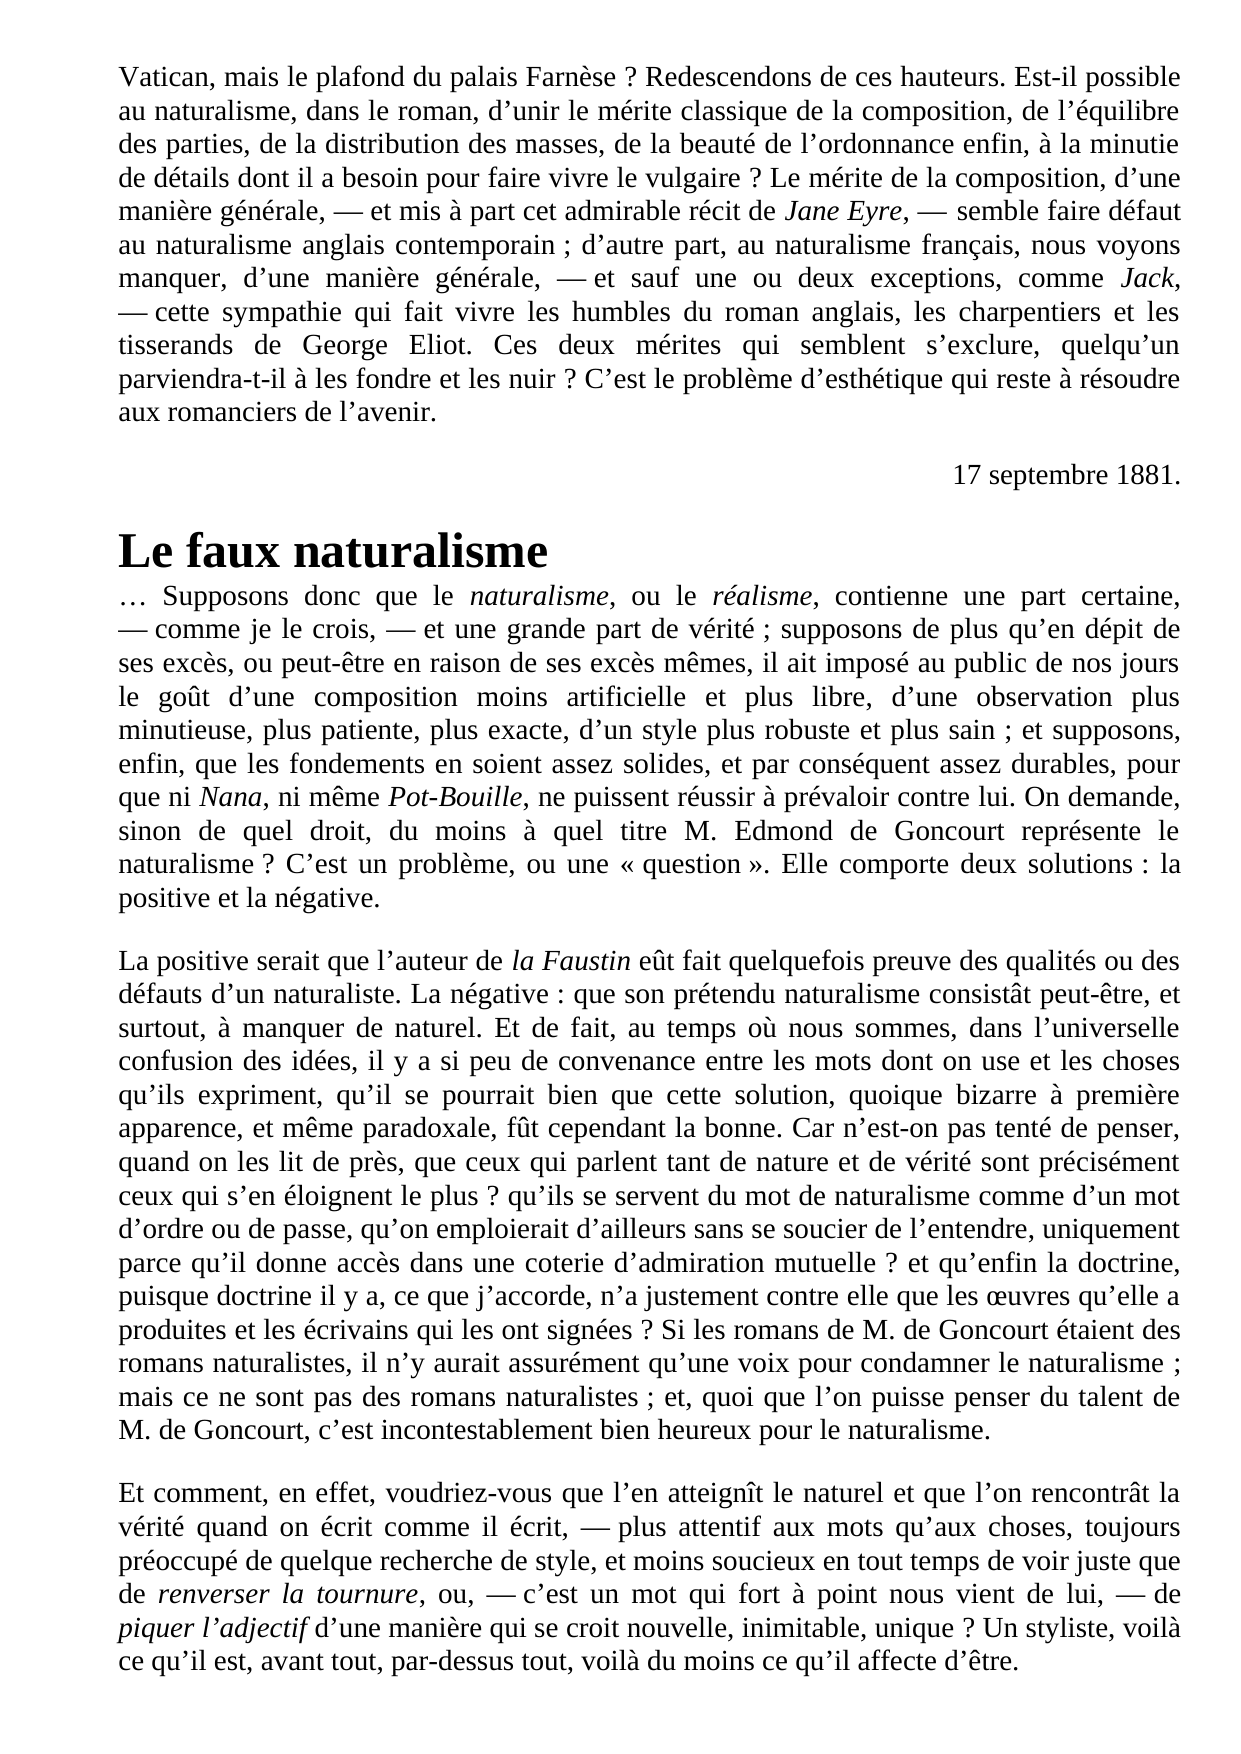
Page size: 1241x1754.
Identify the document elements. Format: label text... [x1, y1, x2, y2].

text Vatican, mais le plafond du palais Farnèse ? Redescendons de ces hauteurs. Est-il possible au naturalisme, dans le roman, d’unir le mérite classique de la composition, de l’équilibre des parties, de la distribution des masses, de la beauté de l’ordonnance enfin, à la minutie de détails dont il a besoin pour faire vivre le vulgaire ? Le mérite de la composition, d’une manière générale, — et mis à part cet admirable récit de Jane Eyre, — semble faire défaut au naturalisme anglais contemporain ; d’autre part, au naturalisme français, nous voyons manquer, d’une manière générale, — et sauf une ou deux exceptions, comme Jack, — cette sympathie qui fait vivre les humbles du roman anglais, les charpentiers et les tisserands de George Eliot. Ces deux mérites qui semblent s’exclure, quelqu’un parviendra-t-il à les fondre et les nuir ? C’est le problème d’esthétique qui reste à résoudre aux romanciers de l’avenir. [118, 59, 1181, 428]
text 17 septembre 1881. [118, 457, 1181, 491]
text … Supposons donc que le naturalisme, ou le réalisme, contienne une part certaine, — comme je le crois, — et une grande part de vérité ; supposons de plus qu’en dépit de ses excès, ou peut-être en raison de ses excès mêmes, il ait imposé au public de nos jours le goût d’une composition moins artificielle et plus libre, d’une observation plus minutieuse, plus patiente, plus exacte, d’un style plus robuste et plus sain ; et supposons, enfin, que les fondements en soient assez solides, et par conséquent assez durables, pour que ni Nana, ni même Pot-Bouille, ne puissent réussir à prévaloir contre lui. On demande, sinon de quel droit, du moins à quel titre M. Edmond de Goncourt représente le naturalisme ? C’est un problème, ou une « question ». Elle comporte deux solutions : la positive et la négative. [118, 578, 1181, 913]
subtitle Le faux naturalisme [118, 521, 1181, 578]
text La positive serait que l’auteur de la Faustin eût fait quelquefois preuve des qualités ou des défauts d’un naturaliste. La négative : que son prétendu naturalisme consistât peut-être, et surtout, à manquer de naturel. Et de fait, au temps où nous sommes, dans l’universelle confusion des idées, il y a si peu de convenance entre les mots dont on use et les choses qu’ils expriment, qu’il se pourrait bien que cette solution, quoique bizarre à première apparence, et même paradoxale, fût cependant la bonne. Car n’est-on pas tenté de penser, quand on les lit de près, que ceux qui parlent tant de nature et de vérité sont précisément ceux qui s’en éloignent le plus ? qu’ils se servent du mot de naturalisme comme d’un mot d’ordre ou de passe, qu’on emploierait d’ailleurs sans se soucier de l’entendre, uniquement parce qu’il donne accès dans une coterie d’admiration mutuelle ? et qu’enfin la doctrine, puisque doctrine il y a, ce que j’accorde, n’a justement contre elle que les œuvres qu’elle a produites et les écrivains qui les ont signées ? Si les romans de M. de Goncourt étaient des romans naturalistes, il n’y aurait assurément qu’une voix pour condamner le naturalisme ; mais ce ne sont pas des romans naturalistes ; et, quoi que l’on puisse penser du talent de M. de Goncourt, c’est incontestablement bien heureux pour le naturalisme. [118, 943, 1181, 1446]
text Et comment, en effet, voudriez-vous que l’en atteignît le naturel et que l’on rencontrât la vérité quand on écrit comme il écrit, — plus attentif aux mots qu’aux choses, toujours préoccupé de quelque recherche de style, et moins soucieux en tout temps de voir juste que de renverser la tournure, ou, — c’est un mot qui fort à point nous vient de lui, — de piquer l’adjectif d’une manière qui se croit nouvelle, inimitable, unique ? Un styliste, voilà ce qu’il est, avant tout, par-dessus tout, voilà du moins ce qu’il affecte d’être. [118, 1476, 1181, 1677]
